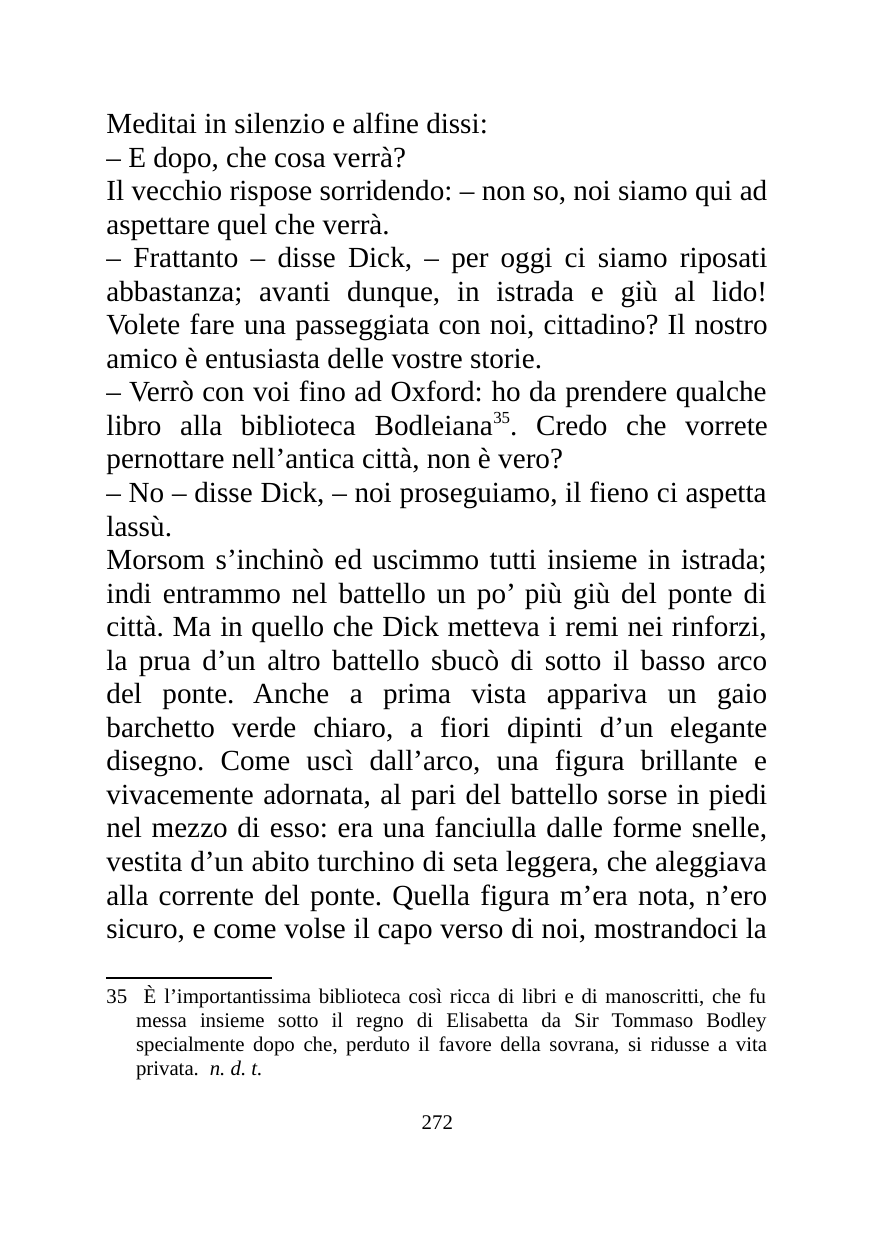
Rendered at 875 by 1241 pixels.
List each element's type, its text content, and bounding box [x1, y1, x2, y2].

text – No – disse Dick, – noi proseguiamo, il fieno ci aspetta lassù. [106, 475, 768, 542]
text – Verrò con voi fino ad Oxford: ho da prendere qualche libro alla biblioteca Bodleiana. Credo che vorrete pernottare nell’antica città, non è vero? [106, 374, 768, 475]
text Il vecchio rispose sorridendo: – non so, noi siamo qui ad aspettare quel che verrà. [106, 173, 768, 240]
text – E dopo, che cosa verrà? [106, 140, 768, 173]
text Morsom s’inchinò ed uscimmo tutti insieme in istrada; indi entrammo nel battello un po’ più giù del ponte di città. Ma in quello che Dick metteva i remi nei rinforzi, la prua d’un altro battello sbucò di sotto il basso arco del ponte. Anche a prima vista appariva un gaio barchetto verde chiaro, a fiori dipinti d’un elegante disegno. Come uscì dall’arco, una figura brillante e vivacemente adornata, al pari del battello sorse in piedi nel mezzo di esso: era una fanciulla dalle forme snelle, vestita d’un abito turchino di seta leggera, che aleggiava alla corrente del ponte. Quella figura m’era nota, n’ero sicuro, e come volse il capo verso di noi, mostrandoci la [106, 542, 768, 945]
text – Frattanto – disse Dick, – per oggi ci siamo riposati abbastanza; avanti dunque, in istrada e giù al lido! Volete fare una passeggiata con noi, cittadino? Il nostro amico è entusiasta delle vostre storie. [106, 240, 768, 374]
text È l’importantissima biblioteca così ricca di libri e di manoscritti, che fu messa insieme sotto il regno di Elisabetta da Sir Tommaso Bodley specialmente dopo che, perduto il favore della sovrana, si ridusse a vita privata. n. d. t. [106, 984, 768, 1080]
text Meditai in silenzio e alfine dissi: [106, 106, 768, 140]
